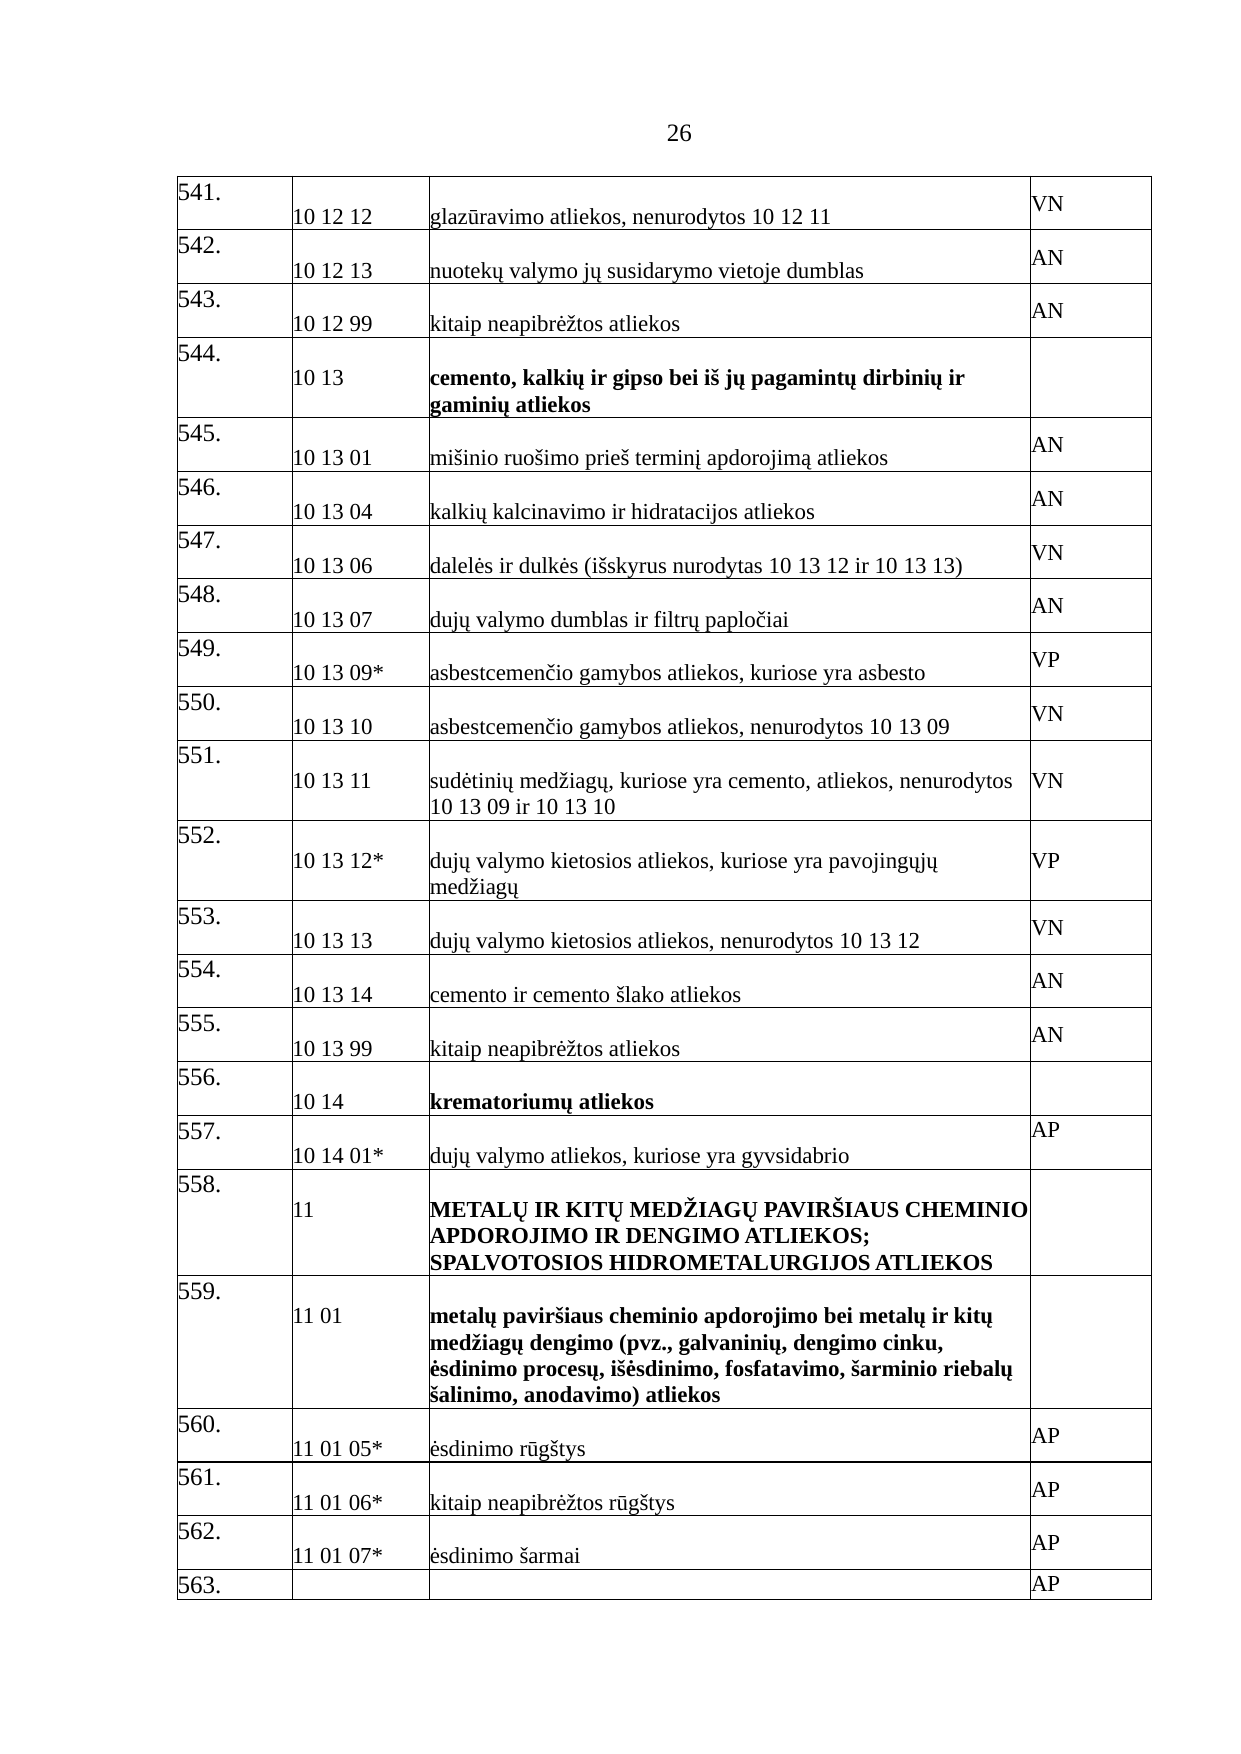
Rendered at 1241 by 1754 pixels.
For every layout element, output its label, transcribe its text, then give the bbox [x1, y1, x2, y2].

table_cell mišinio ruošimo prieš terminį apdorojimą atliekos [430, 418, 1030, 471]
table_cell [178, 1516, 292, 1569]
table_cell ėsdinimo šarmai [430, 1516, 1030, 1569]
table_cell 11 01 05* [293, 1409, 429, 1461]
table_cell [178, 901, 292, 953]
table_cell [178, 687, 292, 739]
table_cell [178, 1116, 292, 1168]
table_cell asbestcemenčio gamybos atliekos, nenurodytos 10 13 09 [430, 687, 1030, 739]
table_cell dujų valymo kietosios atliekos, kuriose yra pavojingųjų medžiagų [430, 821, 1030, 900]
table_cell AN [1031, 284, 1151, 337]
table_cell 11 [293, 1170, 429, 1275]
table_cell 10 14 01* [293, 1116, 429, 1168]
table_cell 10 13 07 [293, 579, 429, 632]
table_cell [293, 1570, 429, 1599]
table_cell 10 13 01 [293, 418, 429, 471]
table_cell glazūravimo atliekos, nenurodytos 10 12 11 [430, 177, 1030, 229]
table_cell cemento, kalkių ir gipso bei iš jų pagamintų dirbinių ir gaminių atliekos [430, 338, 1030, 417]
table_cell [430, 1570, 1030, 1599]
table_cell kalkių kalcinavimo ir hidratacijos atliekos [430, 472, 1030, 524]
table_cell krematoriumų atliekos [430, 1062, 1030, 1115]
table_cell 10 13 11 [293, 741, 429, 819]
table_cell [178, 579, 292, 632]
table_cell 10 13 06 [293, 526, 429, 578]
table_cell VN [1031, 901, 1151, 953]
table_cell [1031, 1170, 1151, 1275]
table_cell AN [1031, 418, 1151, 471]
table_cell AN [1031, 472, 1151, 524]
table_cell [178, 955, 292, 1007]
table_cell [1031, 1276, 1151, 1408]
table_cell dujų valymo dumblas ir filtrų papločiai [430, 579, 1030, 632]
table_cell 10 14 [293, 1062, 429, 1115]
table_cell [178, 821, 292, 900]
table_cell 10 12 99 [293, 284, 429, 337]
table_cell AN [1031, 230, 1151, 283]
table_cell nuotekų valymo jų susidarymo vietoje dumblas [430, 230, 1030, 283]
table_cell [178, 338, 292, 417]
table_cell dujų valymo atliekos, kuriose yra gyvsidabrio [430, 1116, 1030, 1168]
table_cell VP [1031, 821, 1151, 900]
table_cell 10 13 14 [293, 955, 429, 1007]
table_cell [178, 741, 292, 819]
table_cell VP [1031, 633, 1151, 686]
table_cell AN [1031, 1008, 1151, 1061]
table_cell [178, 1170, 292, 1275]
table_cell kitaip neapibrėžtos atliekos [430, 284, 1030, 337]
table_cell 10 13 13 [293, 901, 429, 953]
table_cell kitaip neapibrėžtos rūgštys [430, 1463, 1030, 1515]
table_cell [178, 1409, 292, 1461]
table_cell dujų valymo kietosios atliekos, nenurodytos 10 13 12 [430, 901, 1030, 953]
table_cell 11 01 06* [293, 1463, 429, 1515]
table_cell [178, 1276, 292, 1408]
table_cell 11 01 [293, 1276, 429, 1408]
table_cell AP [1031, 1409, 1151, 1461]
table_cell [178, 284, 292, 337]
table_cell [178, 1062, 292, 1115]
table_cell 11 01 07* [293, 1516, 429, 1569]
table_cell [178, 1008, 292, 1061]
table_cell [178, 1570, 292, 1599]
table_cell 10 13 09* [293, 633, 429, 686]
table_cell METALŲ IR KITŲ MEDŽIAGŲ PAVIRŠIAUS CHEMINIO APDOROJIMO IR DENGIMO ATLIEKOS; SPALVOTOSIOS HIDROMETALURGIJOS ATLIEKOS [430, 1170, 1030, 1275]
table_cell [178, 418, 292, 471]
table_cell 10 13 10 [293, 687, 429, 739]
table_cell [178, 526, 292, 578]
table_cell dalelės ir dulkės (išskyrus nurodytas 10 13 12 ir 10 13 13) [430, 526, 1030, 578]
table_cell 10 12 13 [293, 230, 429, 283]
table_cell [178, 633, 292, 686]
table_cell asbestcemenčio gamybos atliekos, kuriose yra asbesto [430, 633, 1030, 686]
table_cell kitaip neapibrėžtos atliekos [430, 1008, 1030, 1061]
table_cell ėsdinimo rūgštys [430, 1409, 1030, 1461]
table_cell 10 13 [293, 338, 429, 417]
table_cell AP [1031, 1570, 1151, 1599]
table_cell AP [1031, 1116, 1151, 1168]
table_cell VN [1031, 741, 1151, 819]
table_cell cemento ir cemento šlako atliekos [430, 955, 1030, 1007]
table_cell AN [1031, 579, 1151, 632]
table_cell metalų paviršiaus cheminio apdorojimo bei metalų ir kitų medžiagų dengimo (pvz., galvaninių, dengimo cinku, ėsdinimo procesų, išėsdinimo, fosfatavimo, šarminio riebalų šalinimo, anodavimo) atliekos [430, 1276, 1030, 1408]
table_cell [1031, 338, 1151, 417]
table_cell 10 12 12 [293, 177, 429, 229]
table_cell [178, 1463, 292, 1515]
table_cell VN [1031, 526, 1151, 578]
table_cell sudėtinių medžiagų, kuriose yra cemento, atliekos, nenurodytos 10 13 09 ir 10 13 10 [430, 741, 1030, 819]
table_cell AP [1031, 1463, 1151, 1515]
table_cell VN [1031, 177, 1151, 229]
table_cell AP [1031, 1516, 1151, 1569]
table_cell [1031, 1062, 1151, 1115]
table_cell 10 13 99 [293, 1008, 429, 1061]
table_cell 10 13 12* [293, 821, 429, 900]
table_cell 10 13 04 [293, 472, 429, 524]
table_cell VN [1031, 687, 1151, 739]
table_cell [178, 472, 292, 524]
table_cell [178, 177, 292, 229]
table_cell [178, 230, 292, 283]
table_cell AN [1031, 955, 1151, 1007]
